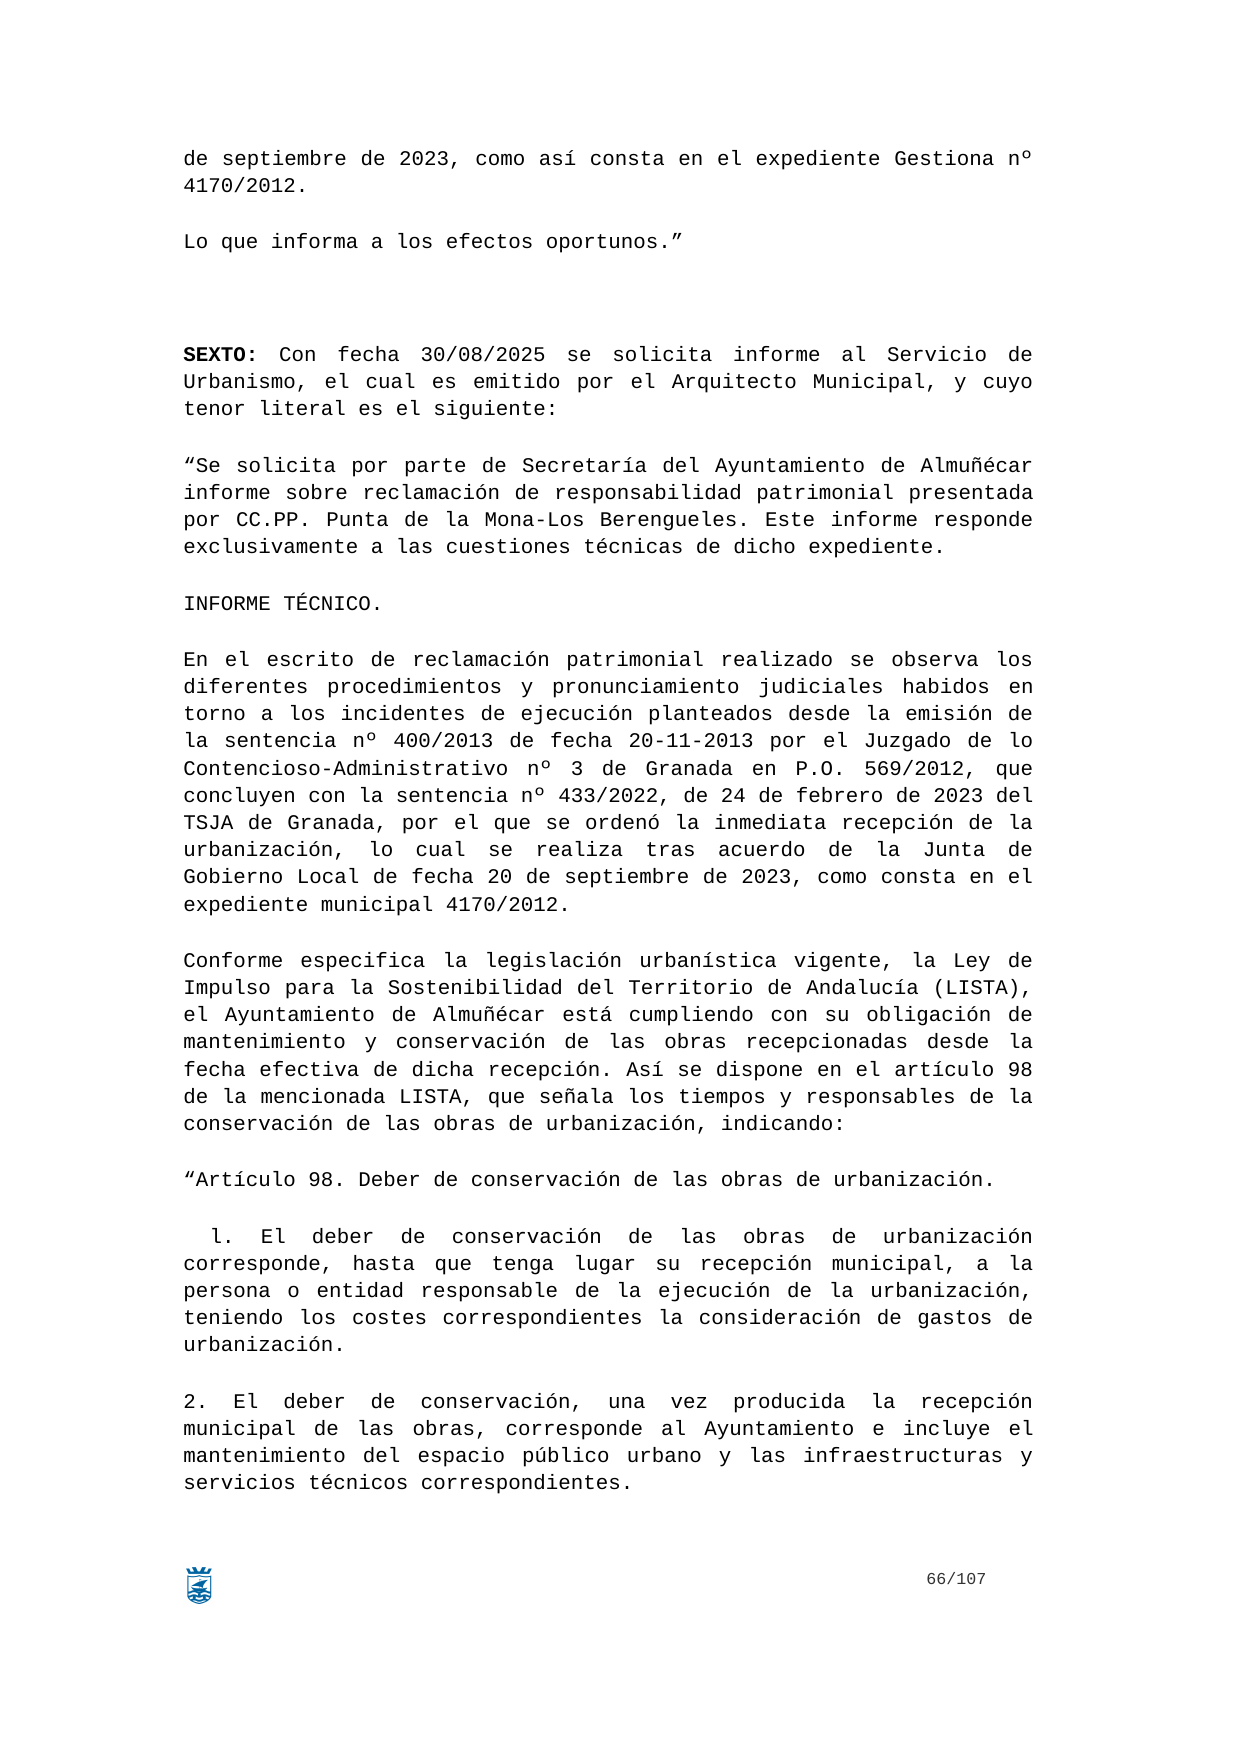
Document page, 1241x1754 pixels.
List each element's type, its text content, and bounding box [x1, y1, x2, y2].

text l. El deber de conservación de las obras de urbanización corresponde, hasta que tenga lugar su recepción municipal, a la persona o entidad responsable de la ejecución de la urbanización, teniendo los costes correspondientes la consideración de gastos de urbanización. [183, 1226, 1033, 1358]
text Conforme especifica la legislación urbanística vigente, la Ley de Impulso para la Sostenibilidad del Territorio de Andalucía (LISTA), el Ayuntamiento de Almuñécar está cumpliendo con su obligación de mantenimiento y conservación de las obras recepcionadas desde la fecha efectiva de dicha recepción. Así se dispone en el artículo 98 de la mencionada LISTA, que señala los tiempos y responsables de la conservación de las obras de urbanización, indicando: [183, 950, 1033, 1137]
text Lo que informa a los efectos oportunos.” [183, 231, 1033, 255]
picture [183, 1562, 214, 1607]
text 2. El deber de conservación, una vez producida la recepción municipal de las obras, corresponde al Ayuntamiento e incluye el mantenimiento del espacio público urbano y las infraestructuras y servicios técnicos correspondientes. [183, 1391, 1033, 1496]
text “Artículo 98. Deber de conservación de las obras de urbanización. [183, 1169, 1033, 1193]
text de septiembre de 2023, como así consta en el expediente Gestiona nº 4170/2012. [183, 148, 1033, 198]
text En el escrito de reclamación patrimonial realizado se observa los diferentes procedimientos y pronunciamiento judiciales habidos en torno a los incidentes de ejecución planteados desde la emisión de la sentencia nº 400/2013 de fecha 20-11-2013 por el Juzgado de lo Contencioso-Administrativo nº 3 de Granada en P.O. 569/2012, que concluyen con la sentencia nº 433/2022, de 24 de febrero de 2023 del TSJA de Granada, por el que se ordenó la inmediata recepción de la urbanización, lo cual se realiza tras acuerdo de la Junta de Gobierno Local de fecha 20 de septiembre de 2023, como consta en el expediente municipal 4170/2012. [183, 649, 1033, 917]
text INFORME TÉCNICO. [183, 592, 1033, 616]
text “Se solicita por parte de Secretaría del Ayuntamiento de Almuñécar informe sobre reclamación de responsabilidad patrimonial presentada por CC.PP. Punta de la Mona-Los Berengueles. Este informe responde exclusivamente a las cuestiones técnicas de dicho expediente. [183, 454, 1033, 560]
text SEXTO: Con fecha 30/08/2025 se solicita informe al Servicio de Urbanismo, el cual es emitido por el Arquitecto Municipal, y cuyo tenor literal es el siguiente: [183, 344, 1033, 422]
